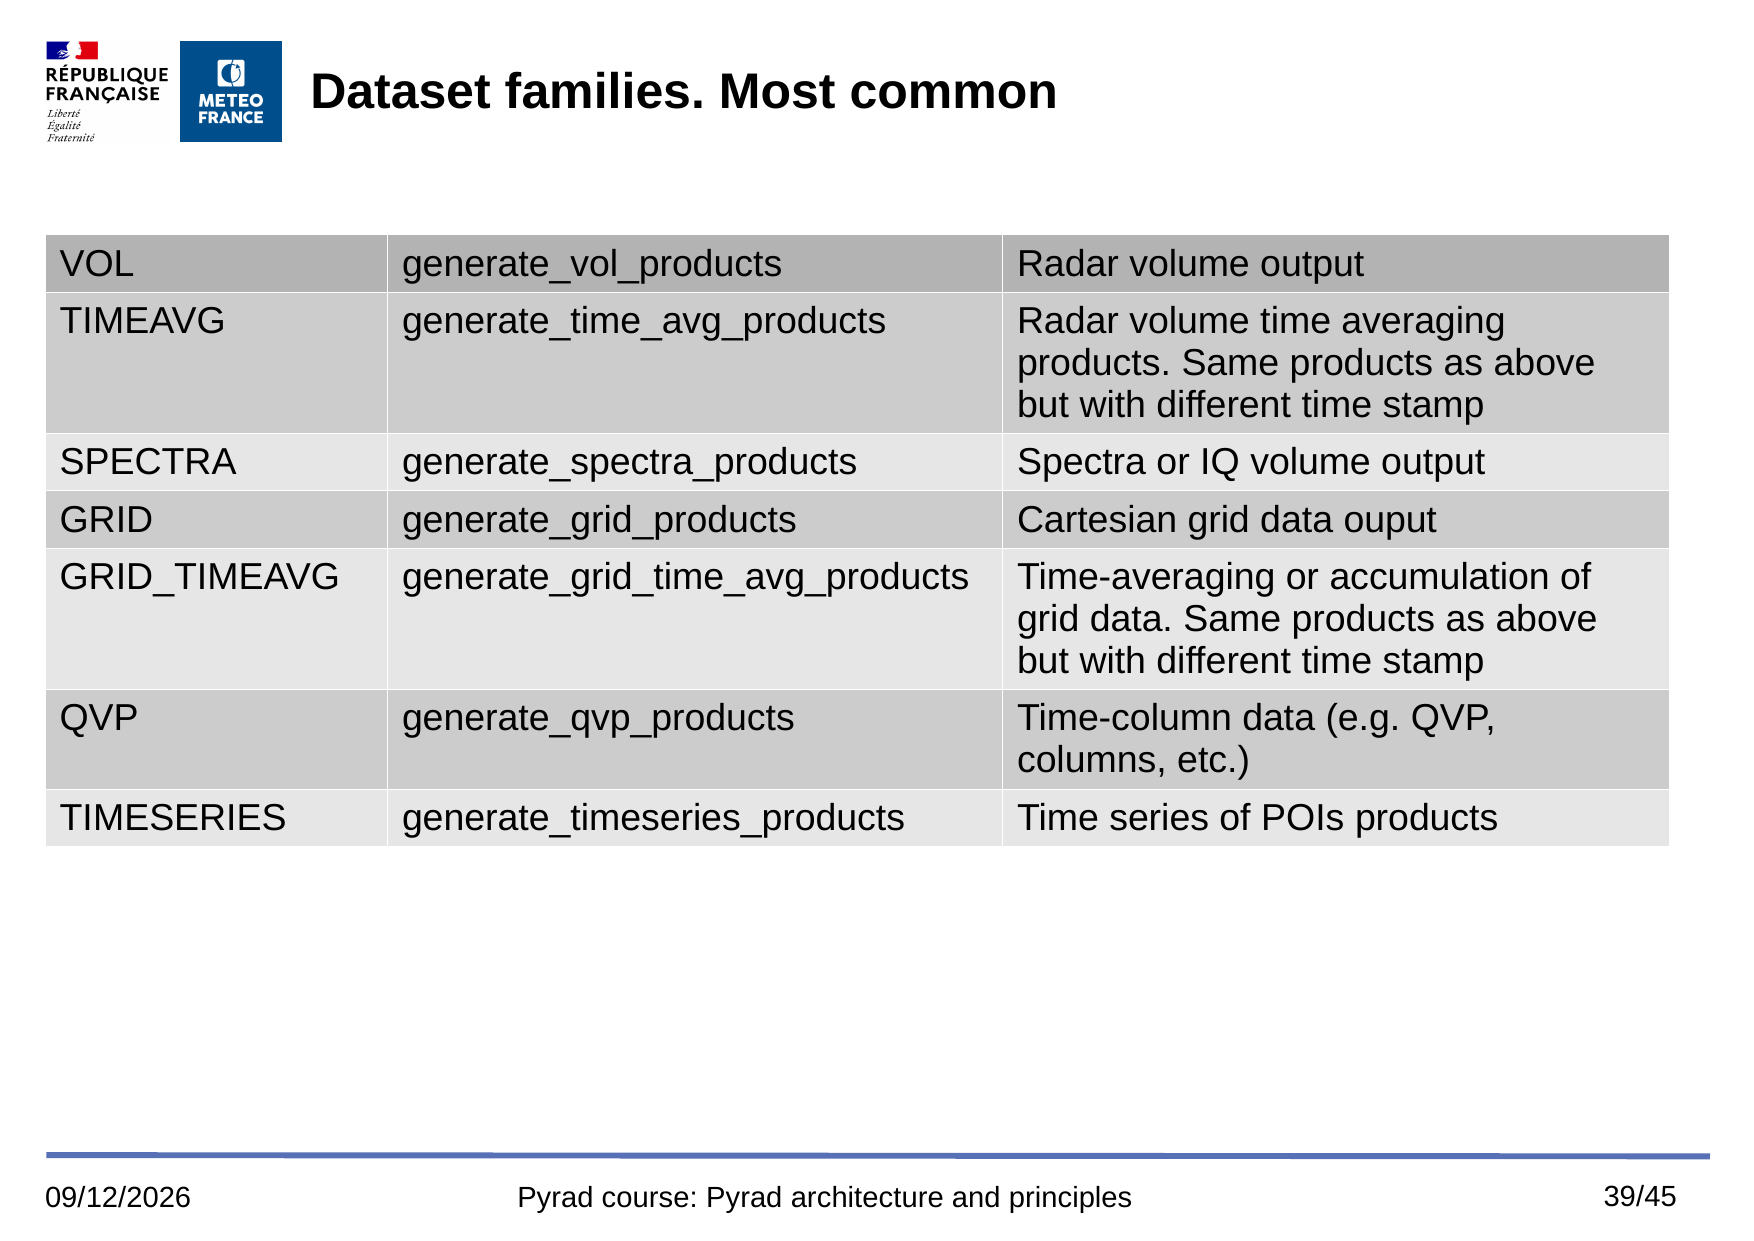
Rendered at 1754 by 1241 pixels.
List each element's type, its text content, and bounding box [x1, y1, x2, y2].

table_cell Radar volume time averaging products. Same products as above but with different time stamp [1003, 293, 1669, 433]
table_cell SPECTRA [46, 434, 387, 490]
table_cell TIMESERIES [46, 790, 387, 846]
table_cell generate_grid_products [388, 491, 1002, 548]
table_cell GRID_TIMEAVG [46, 549, 387, 689]
table_cell generate_grid_time_avg_products [388, 549, 1002, 689]
table_cell TIMEAVG [46, 293, 387, 433]
table_cell generate_timeseries_products [388, 790, 1002, 846]
table_header Radar volume output [1003, 235, 1669, 292]
table_cell Time series of POIs products [1003, 790, 1669, 846]
table_cell Time-column data (e.g. QVP, columns, etc.) [1003, 690, 1669, 789]
table_cell GRID [46, 491, 387, 548]
table_header VOL [46, 235, 387, 292]
table_cell QVP [46, 690, 387, 789]
table_cell Cartesian grid data ouput [1003, 491, 1669, 548]
table_cell generate_time_avg_products [388, 293, 1002, 433]
table_cell Time-averaging or accumulation of grid data. Same products as above but with different time stamp [1003, 549, 1669, 689]
title Dataset families. Most common [310, 40, 1697, 142]
table_cell Spectra or IQ volume output [1003, 434, 1669, 490]
table_cell generate_qvp_products [388, 690, 1002, 789]
table_header generate_vol_products [388, 235, 1002, 292]
table_cell generate_spectra_products [388, 434, 1002, 490]
picture [46, 41, 172, 142]
picture [180, 41, 282, 142]
